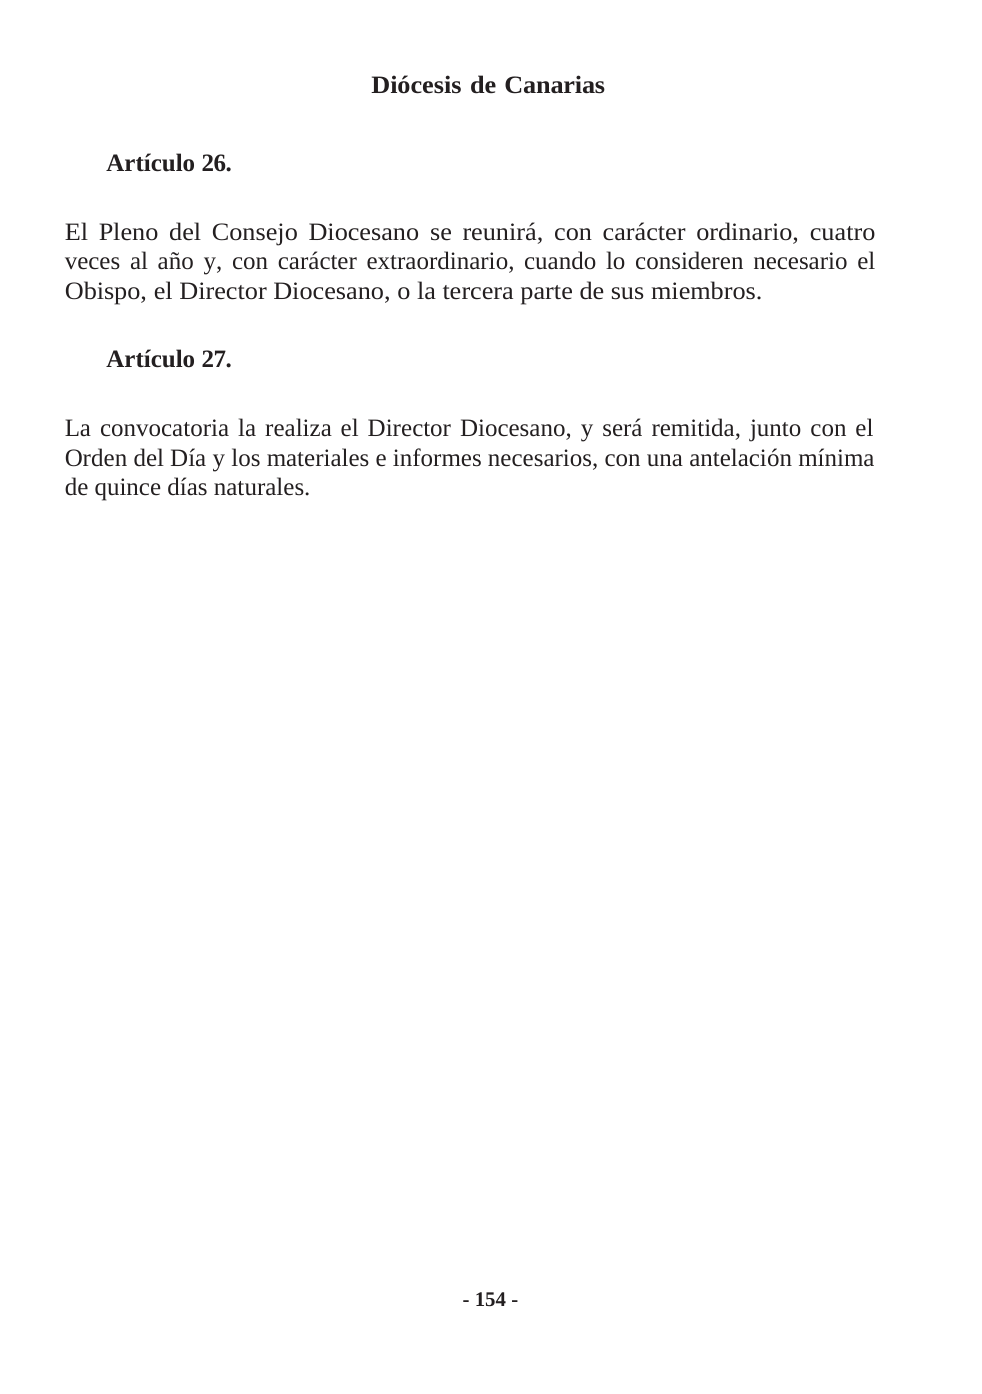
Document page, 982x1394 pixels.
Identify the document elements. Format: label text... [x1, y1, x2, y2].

text El Pleno del Consejo Diocesano se reunirá, con carácter ordinario, cuatro veces al año y, con carácter extraordinario, cuando lo consideren necesario el Obispo, el Director Diocesano, o la tercera parte de sus miembros. [64, 217, 875, 305]
subtitle Artículo 27. [106, 344, 917, 373]
text La convocatoria la realiza el Director Diocesano, y será remitida, junto con el Orden del Día y los materiales e informes necesarios, con una antelación mínima de quince días naturales. [64, 413, 875, 501]
subtitle Artículo 26. [106, 148, 917, 177]
